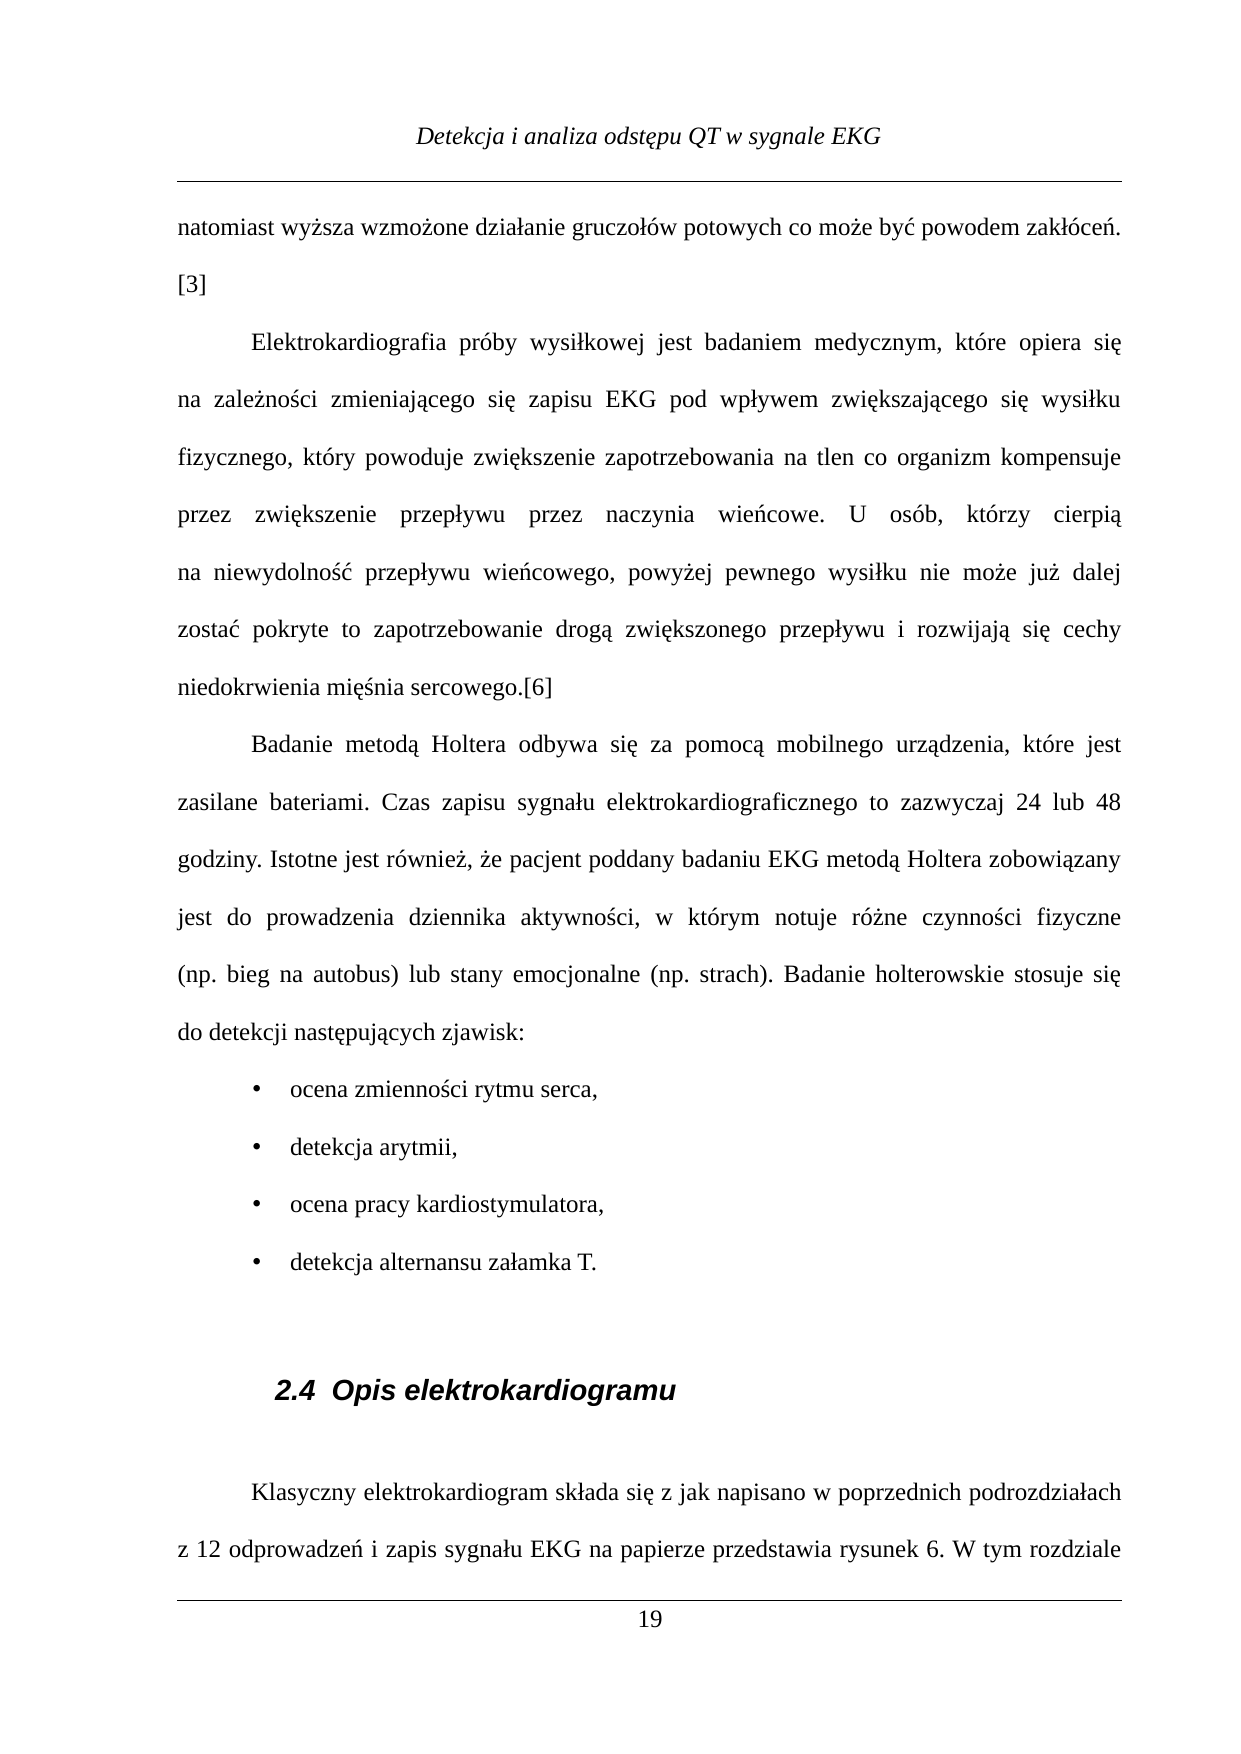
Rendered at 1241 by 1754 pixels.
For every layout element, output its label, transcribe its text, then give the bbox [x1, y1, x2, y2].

list detekcja arytmii, [252, 1118, 1122, 1161]
list detekcja alternansu załamka T. [252, 1233, 1122, 1276]
list ocena zmienności rytmu serca, [252, 1060, 1122, 1103]
text Elektrokardiografia próby wysiłkowej jest badaniem medycznym, które opiera się na zależności zmieniającego się zapisu EKG pod wpływem zwiększającego się wysiłku fizycznego, który powoduje zwiększenie zapotrzebowania na tlen co organizm kompensuje przez zwiększenie przepływu przez naczynia wieńcowe. U osób, którzy cierpią na niewydolność przepływu wieńcowego, powyżej pewnego wysiłku nie może już dalej zostać pokryte to zapotrzebowanie drogą zwiększonego przepływu i rozwijają się cechy niedokrwienia mięśnia sercowego.[6] [177, 313, 1122, 701]
text natomiast wyższa wzmożone działanie gruczołów potowych co może być powodem zakłóceń.[3] [177, 212, 1122, 298]
text Klasyczny elektrokardiogram składa się z jak napisano w poprzednich podrozdziałach z 12 odprowadzeń i zapis sygnału EKG na papierze przedstawia rysunek 6. W tym rozdziale [177, 1463, 1122, 1563]
list ocena pracy kardiostymulatora, [252, 1175, 1122, 1218]
text Badanie metodą Holtera odbywa się za pomocą mobilnego urządzenia, które jest zasilane bateriami. Czas zapisu sygnału elektrokardiograficznego to zazwyczaj 24 lub 48 godziny. Istotne jest również, że pacjent poddany badaniu EKG metodą Holtera zobowiązany jest do prowadzenia dziennika aktywności, w którym notuje różne czynności fizyczne (np. bieg na autobus) lub stany emocjonalne (np. strach). Badanie holterowskie stosuje się do detekcji następujących zjawisk: [177, 715, 1122, 1046]
subtitle 2.4 Opis elektrokardiogramu [215, 1373, 1122, 1406]
